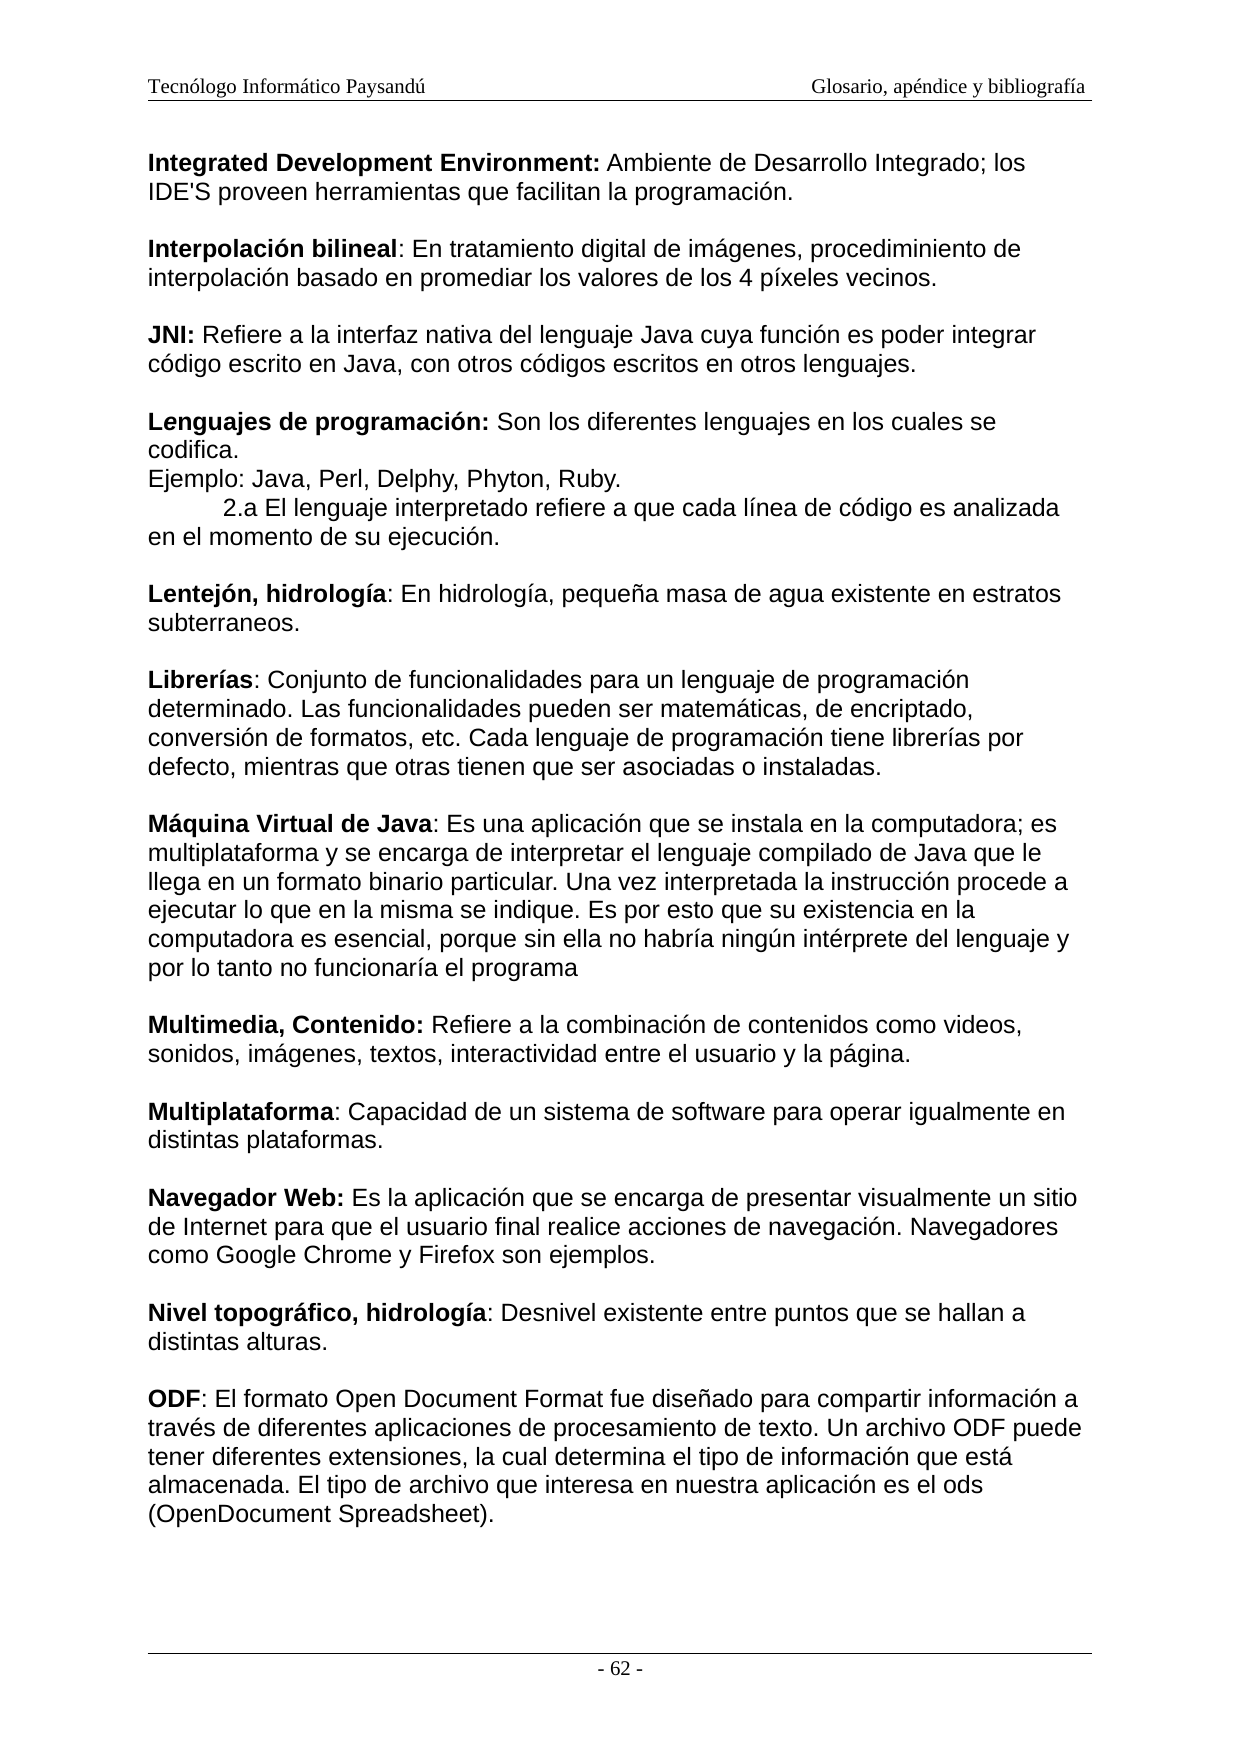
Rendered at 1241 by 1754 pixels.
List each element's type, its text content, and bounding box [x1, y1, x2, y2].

text Interpolación bilineal: En tratamiento digital de imágenes, procediminiento de interpolación basado en promediar los valores de los 4 píxeles vecinos. [148, 234, 1092, 291]
text 2.a El lenguaje interpretado refiere a que cada línea de código es analizada en el momento de su ejecución. [148, 493, 1092, 550]
text Navegador Web: Es la aplicación que se encarga de presentar visualmente un sitio de Internet para que el usuario final realice acciones de navegación. Navegadores como Google Chrome y Firefox son ejemplos. [148, 1183, 1092, 1269]
text Librerías: Conjunto de funcionalidades para un lenguaje de programación determinado. Las funcionalidades pueden ser matemáticas, de encriptado, conversión de formatos, etc. Cada lenguaje de programación tiene librerías por defecto, mientras que otras tienen que ser asociadas o instaladas. [148, 665, 1092, 780]
text Multimedia, Contenido: Refiere a la combinación de contenidos como videos, sonidos, imágenes, textos, interactividad entre el usuario y la página. [148, 1010, 1092, 1068]
text Máquina Virtual de Java: Es una aplicación que se instala en la computadora; es multiplataforma y se encarga de interpretar el lenguaje compilado de Java que le llega en un formato binario particular. Una vez interpretada la instrucción procede a ejecutar lo que en la misma se indique. Es por esto que su existencia en la computadora es esencial, porque sin ella no habría ningún intérprete del lenguaje y por lo tanto no funcionaría el programa [148, 809, 1092, 981]
text Nivel topográfico, hidrología: Desnivel existente entre puntos que se hallan a distintas alturas. [148, 1298, 1092, 1355]
text Integrated Development Environment: Ambiente de Desarrollo Integrado; los IDE'S proveen herramientas que facilitan la programación. [148, 148, 1092, 205]
text JNI: Refiere a la interfaz nativa del lenguaje Java cuya función es poder integrar código escrito en Java, con otros códigos escritos en otros lenguajes. [148, 320, 1092, 378]
text Multiplataforma: Capacidad de un sistema de software para operar igualmente en distintas plataformas. [148, 1096, 1092, 1154]
text Ejemplo: Java, Perl, Delphy, Phyton, Ruby. [148, 464, 1092, 493]
text Lentejón, hidrología: En hidrología, pequeña masa de agua existente en estratos subterraneos. [148, 579, 1092, 636]
text ODF: El formato Open Document Format fue diseñado para compartir información a través de diferentes aplicaciones de procesamiento de texto. Un archivo ODF puede tener diferentes extensiones, la cual determina el tipo de información que está almacenada. El tipo de archivo que interesa en nuestra aplicación es el ods (OpenDocument Spreadsheet). [148, 1384, 1092, 1528]
text Lenguajes de programación: Son los diferentes lenguajes en los cuales se codifica. [148, 406, 1092, 464]
